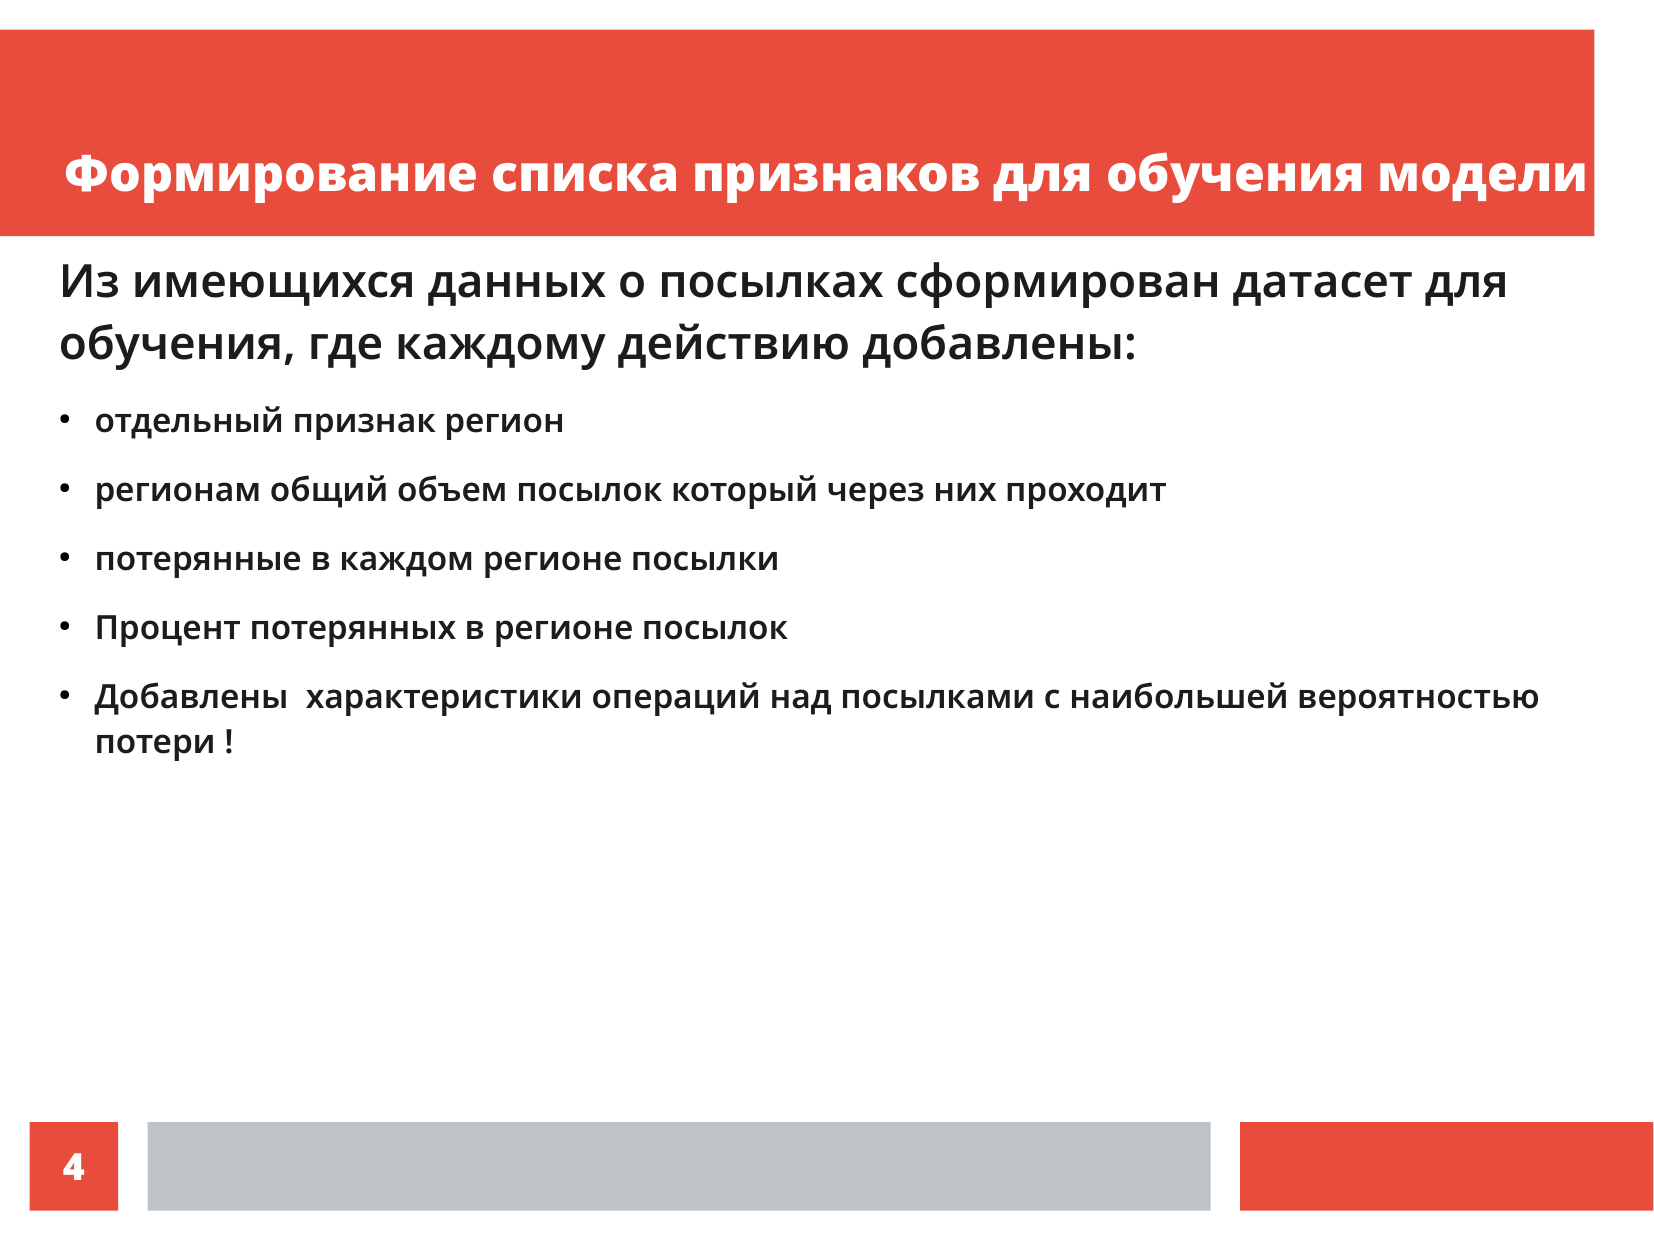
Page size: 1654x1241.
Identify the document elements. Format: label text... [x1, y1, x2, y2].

list Из имеющихся данных о посылках сформирован датасет для обучения, где каждому действию добавлены: отдельный признак регион регионам общий объем посылок который через них проходит потерянные в каждом регионе посылки Процент потерянных в регионе посылок Добавлены характеристики операций над посылками с наибольшей вероятностью потери ! [59, 248, 1565, 1093]
title Формирование списка признаков для обучения модели [59, 59, 1595, 207]
